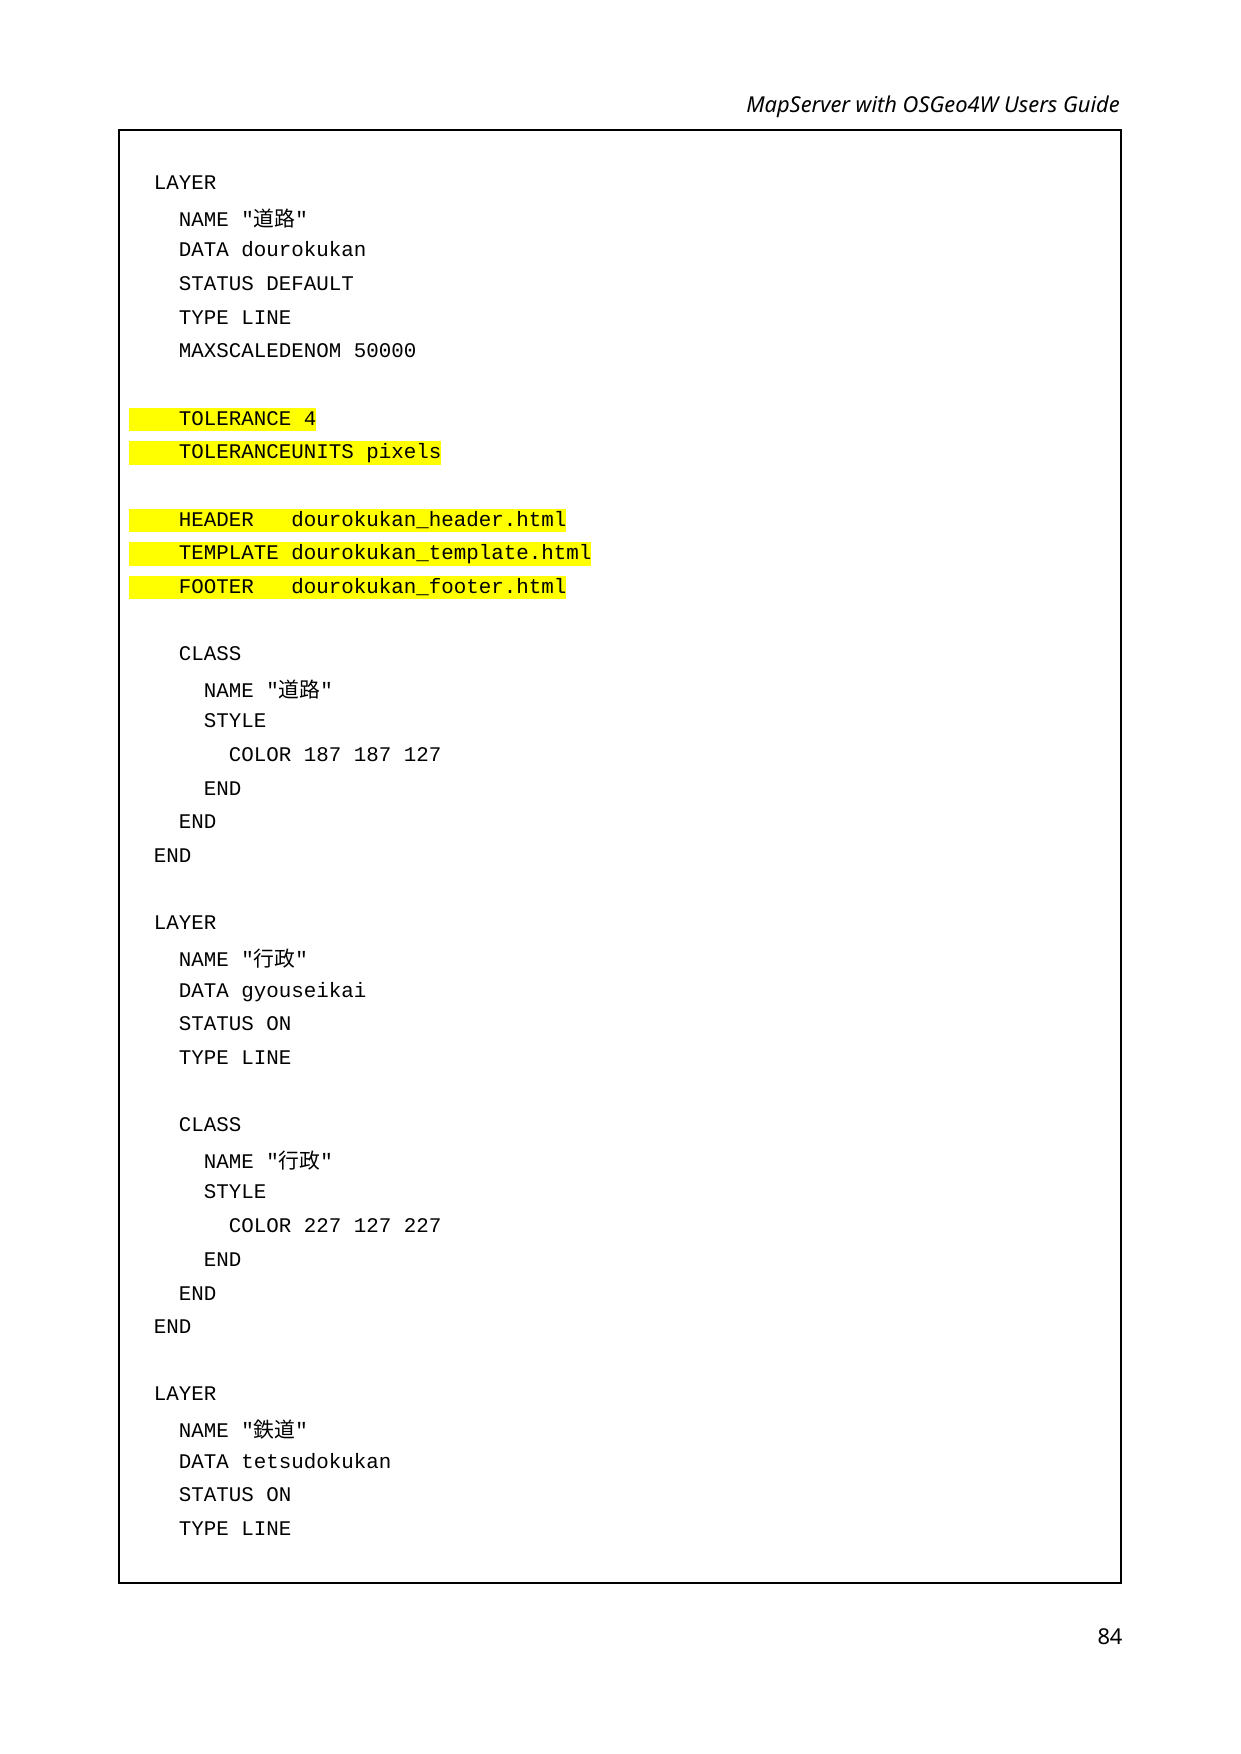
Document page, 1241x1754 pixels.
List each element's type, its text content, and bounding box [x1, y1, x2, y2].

text CLASS [120, 1105, 1120, 1139]
text END [120, 1307, 1120, 1345]
text NAME "道路" [120, 197, 1120, 230]
text END [120, 1273, 1120, 1307]
text NAME "行政" [120, 1139, 1120, 1172]
text END [120, 769, 1120, 802]
text COLOR 227 127 227 [120, 1206, 1120, 1240]
text TOLERANCE 4 [120, 398, 1120, 432]
text STATUS ON [120, 1004, 1120, 1038]
text TYPE LINE [120, 1509, 1120, 1547]
text TOLERANCEUNITS pixels [120, 432, 1120, 470]
text STYLE [120, 1172, 1120, 1206]
text END [120, 836, 1120, 874]
text NAME "鉄道" [120, 1408, 1120, 1442]
text CLASS [120, 634, 1120, 668]
text STYLE [120, 701, 1120, 735]
text COLOR 187 187 127 [120, 735, 1120, 769]
text TEMPLATE dourokukan_template.html [120, 533, 1120, 567]
text END [120, 802, 1120, 836]
text TYPE LINE [120, 1038, 1120, 1076]
text LAYER [120, 1374, 1120, 1408]
text DATA dourokukan [120, 230, 1120, 264]
text STATUS DEFAULT [120, 264, 1120, 298]
text STATUS ON [120, 1475, 1120, 1509]
text NAME "道路" [120, 668, 1120, 701]
text DATA gyouseikai [120, 971, 1120, 1004]
text MAXSCALEDENOM 50000 [120, 331, 1120, 369]
text DATA tetsudokukan [120, 1442, 1120, 1475]
text LAYER [120, 163, 1120, 197]
text LAYER [120, 903, 1120, 937]
text FOOTER dourokukan_footer.html [120, 567, 1120, 604]
text END [120, 1240, 1120, 1273]
text HEADER dourokukan_header.html [120, 499, 1120, 533]
text NAME "行政" [120, 937, 1120, 971]
text TYPE LINE [120, 298, 1120, 331]
